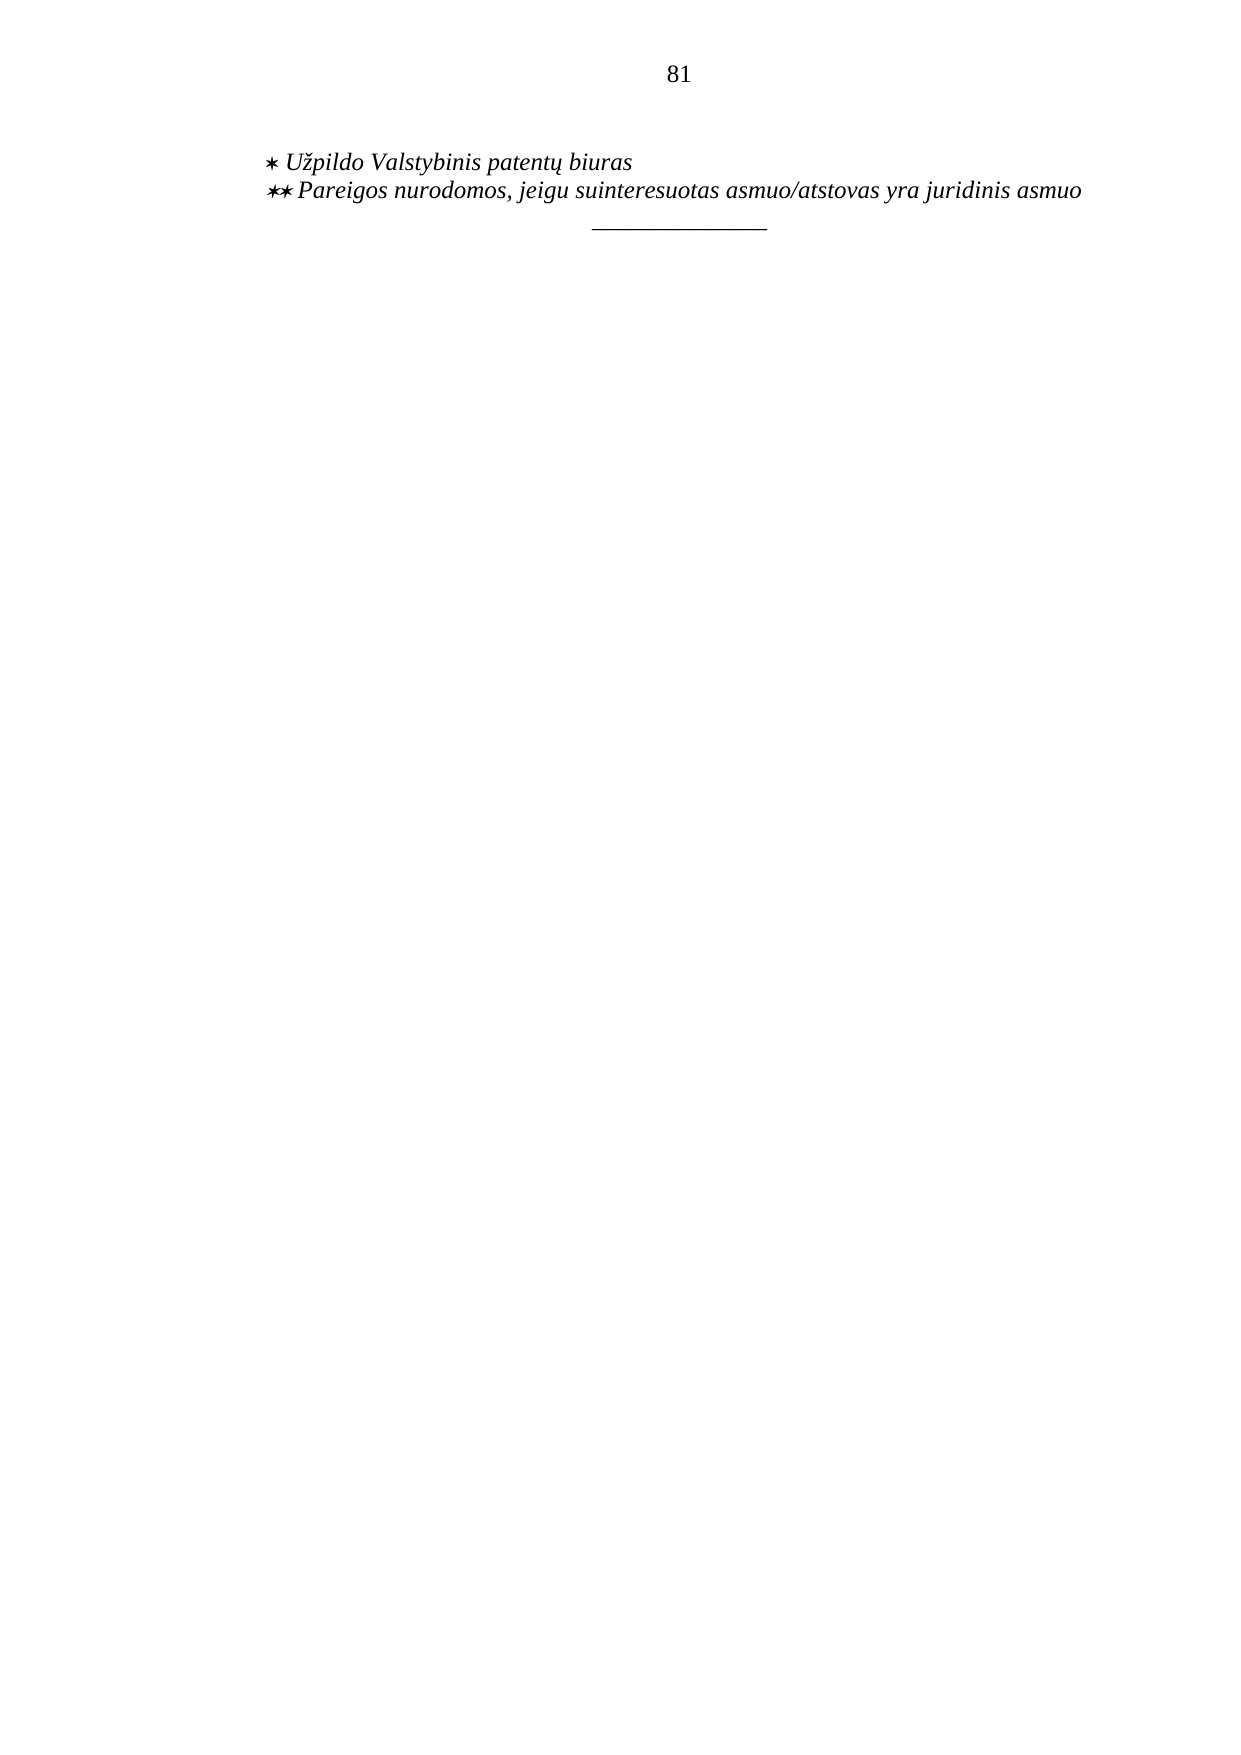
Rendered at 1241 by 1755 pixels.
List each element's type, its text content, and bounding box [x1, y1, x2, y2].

text ______________ [177, 204, 1181, 233]
text  Užpildo Valstybinis patentų biuras [192, 147, 1181, 176]
text  Pareigos nurodomos, jeigu suinteresuotas asmuo/atstovas yra juridinis asmuo [192, 176, 1181, 204]
